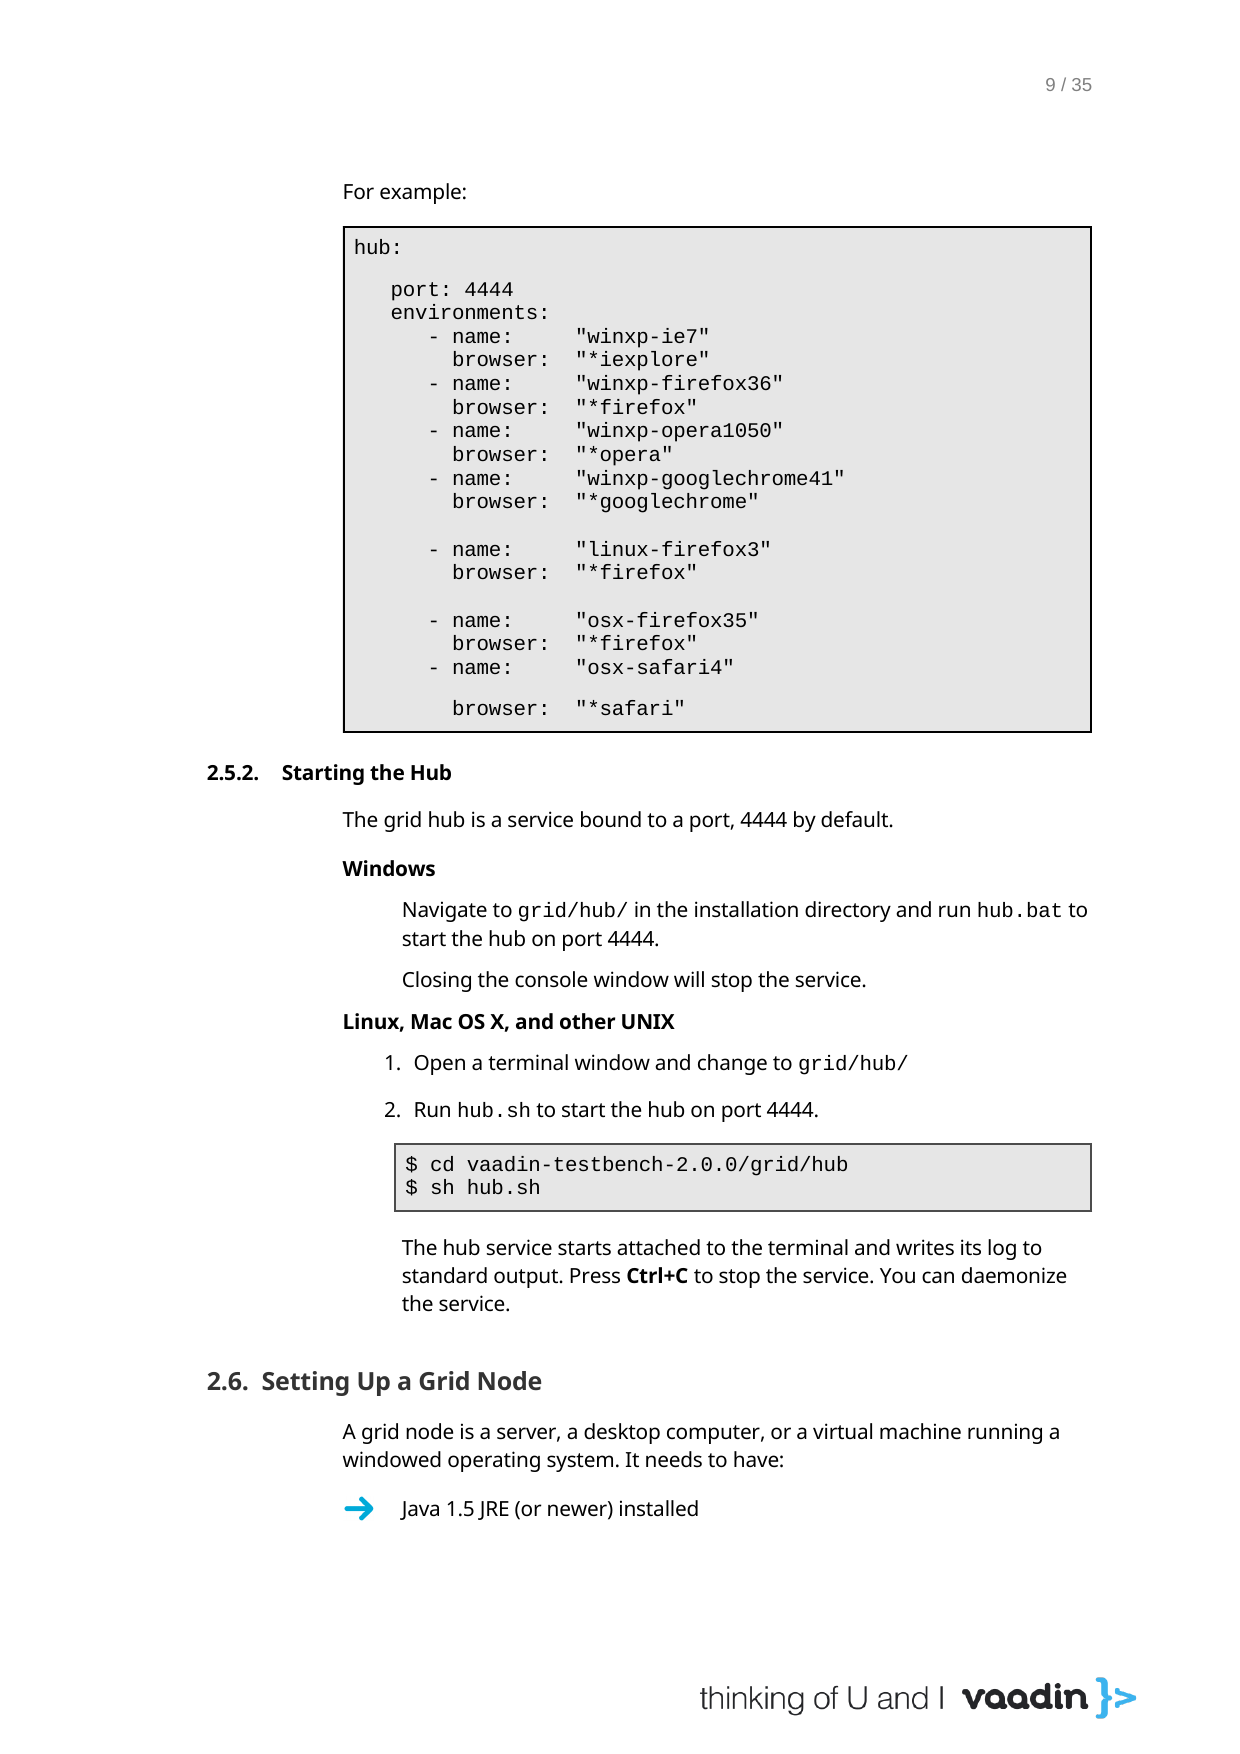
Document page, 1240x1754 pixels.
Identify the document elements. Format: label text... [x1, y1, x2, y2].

picture [699, 1673, 1139, 1721]
text browser: "*firefox" [345, 397, 1090, 420]
text - name: "winxp-opera1050" [345, 420, 1090, 444]
text Closing the console window will stop the service. [402, 966, 1092, 994]
text browser: "*firefox" [345, 633, 1090, 657]
picture [343, 1496, 363, 1521]
text port: 4444 [345, 270, 1090, 302]
picture [364, 1511, 374, 1521]
text The hub service starts attached to the terminal and writes its log to standard output. Press Ctrl+C to stop the service. You can daemonize the service. [402, 1233, 1092, 1318]
list Java 1.5 JRE (or newer) installed [342, 1494, 1092, 1523]
text Linux, Mac OS X, and other UNIX [342, 1007, 1092, 1036]
text The grid hub is a service bound to a port, 4444 by default. [342, 805, 1092, 833]
picture [364, 1496, 374, 1506]
text browser: "*opera" [345, 444, 1090, 468]
text For example: [342, 177, 1092, 206]
text - name: "winxp-ie7" [345, 326, 1090, 349]
text browser: "*safari" [345, 689, 1090, 731]
text hub: [345, 228, 1090, 270]
list Open a terminal window and change to grid/hub/ [384, 1048, 1092, 1077]
text - name: "osx-firefox35" [345, 609, 1090, 633]
text Navigate to grid/hub/ in the installation directory and run hub.bat to start the hub on port 4444. [402, 896, 1092, 953]
text browser: "*googlechrome" [345, 491, 1090, 515]
text browser: "*iexplore" [345, 349, 1090, 373]
text Windows [342, 854, 1092, 883]
subtitle Starting the Hub [207, 758, 1092, 786]
text A grid node is a server, a desktop computer, or a virtual machine running a windowed operating system. It needs to have: [342, 1417, 1092, 1474]
text - name: "winxp-googlechrome41" [345, 468, 1090, 491]
text - name: "linux-firefox3" [345, 539, 1090, 562]
text - name: "winxp-firefox36" [345, 373, 1090, 397]
text environments: [345, 302, 1090, 326]
text $ cd vaadin-testbench-2.0.0/grid/hub $ sh hub.sh [396, 1145, 1090, 1210]
text browser: "*firefox" [345, 562, 1090, 586]
subtitle Setting Up a Grid Node [207, 1364, 1092, 1398]
list Run hub.sh to start the hub on port 4444. [384, 1095, 1092, 1124]
text - name: "osx-safari4" [345, 657, 1090, 689]
